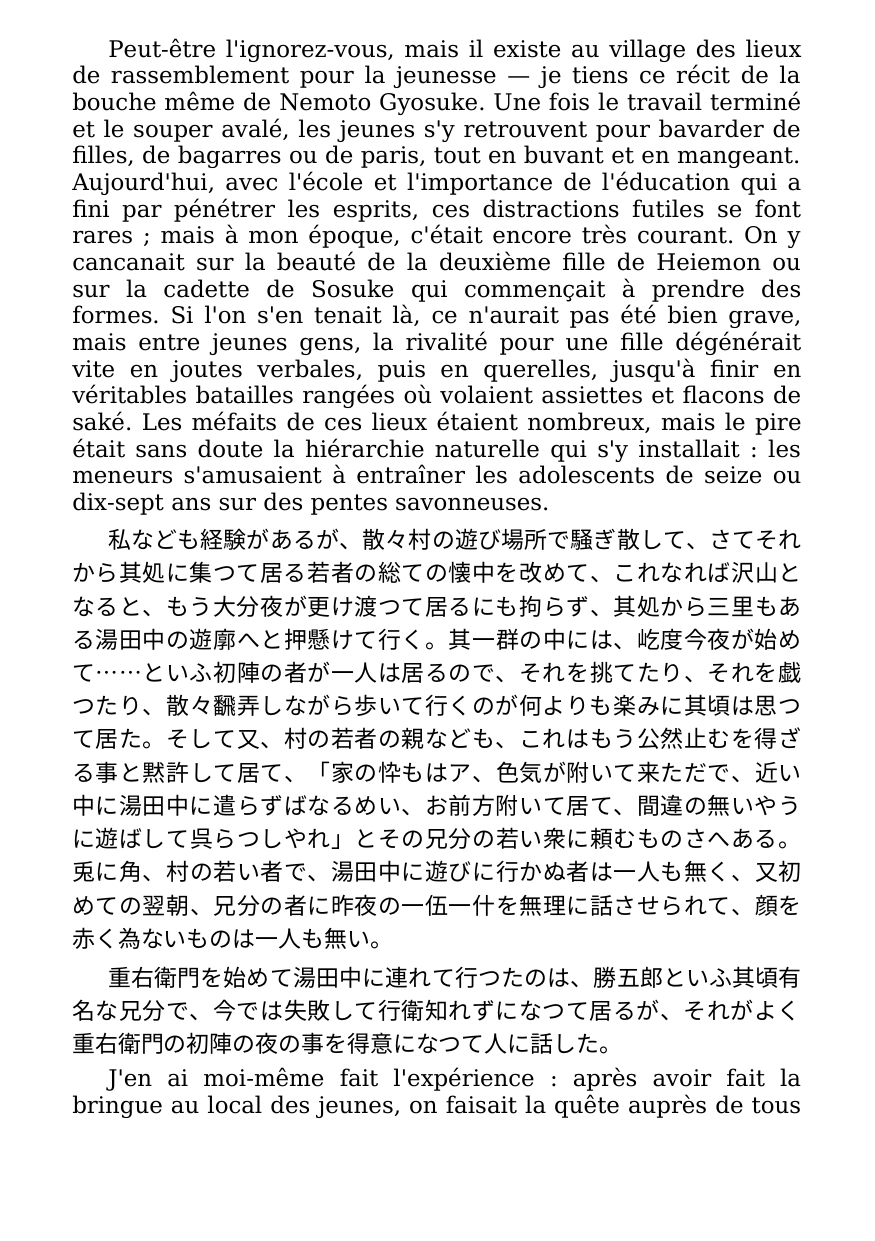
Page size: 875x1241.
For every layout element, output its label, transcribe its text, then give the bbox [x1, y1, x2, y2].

text 重右衛門を始めて湯田中に連れて行つたのは、勝五郎といふ其頃有名な兄分で、今では失敗して行衛知れずになつて居るが、それがよく重右衛門の初陣の夜の事を得意になつて人に話した。 [72, 960, 802, 1059]
text Peut-être l'ignorez-vous, mais il existe au village des lieux de rassemblement pour la jeunesse — je tiens ce récit de la bouche même de Nemoto Gyosuke. Une fois le travail terminé et le souper avalé, les jeunes s'y retrouvent pour bavarder de filles, de bagarres ou de paris, tout en buvant et en mangeant. Aujourd'hui, avec l'école et l'importance de l'éducation qui a fini par pénétrer les esprits, ces distractions futiles se font rares ; mais à mon époque, c'était encore très courant. On y cancanait sur la beauté de la deuxième fille de Heiemon ou sur la cadette de Sosuke qui commençait à prendre des formes. Si l'on s'en tenait là, ce n'aurait pas été bien grave, mais entre jeunes gens, la rivalité pour une fille dégénérait vite en joutes verbales, puis en querelles, jusqu'à finir en véritables batailles rangées où volaient assiettes et flacons de saké. Les méfaits de ces lieux étaient nombreux, mais le pire était sans doute la hiérarchie naturelle qui s'y installait : les meneurs s'amusaient à entraîner les adolescents de seize ou dix-sept ans sur des pentes savonneuses. [72, 36, 802, 516]
text J'en ai moi-même fait l'expérience : après avoir fait la bringue au local des jeunes, on faisait la quête auprès de tous [72, 1066, 802, 1119]
text 私なども経験があるが、散々村の遊び場所で騒ぎ散して、さてそれから其処に集つて居る若者の総ての懐中を改めて、これなれば沢山となると、もう大分夜が更け渡つて居るにも拘らず、其処から三里もある湯田中の遊廓へと押懸けて行く。其一群の中には、屹度今夜が始めて……といふ初陣の者が一人は居るので、それを挑てたり、それを戯つたり、散々飜弄しながら歩いて行くのが何よりも楽みに其頃は思つて居た。そして又、村の若者の親なども、これはもう公然止むを得ざる事と黙許して居て、「家の忰もはア、色気が附いて来ただで、近い中に湯田中に遣らずばなるめい、お前方附いて居て、間違の無いやうに遊ばして呉らつしやれ」とその兄分の若い衆に頼むものさへある。兎に角、村の若い者で、湯田中に遊びに行かぬ者は一人も無く、又初めての翌朝、兄分の者に昨夜の一伍一什を無理に話させられて、顔を赤く為ないものは一人も無い。 [72, 522, 802, 954]
